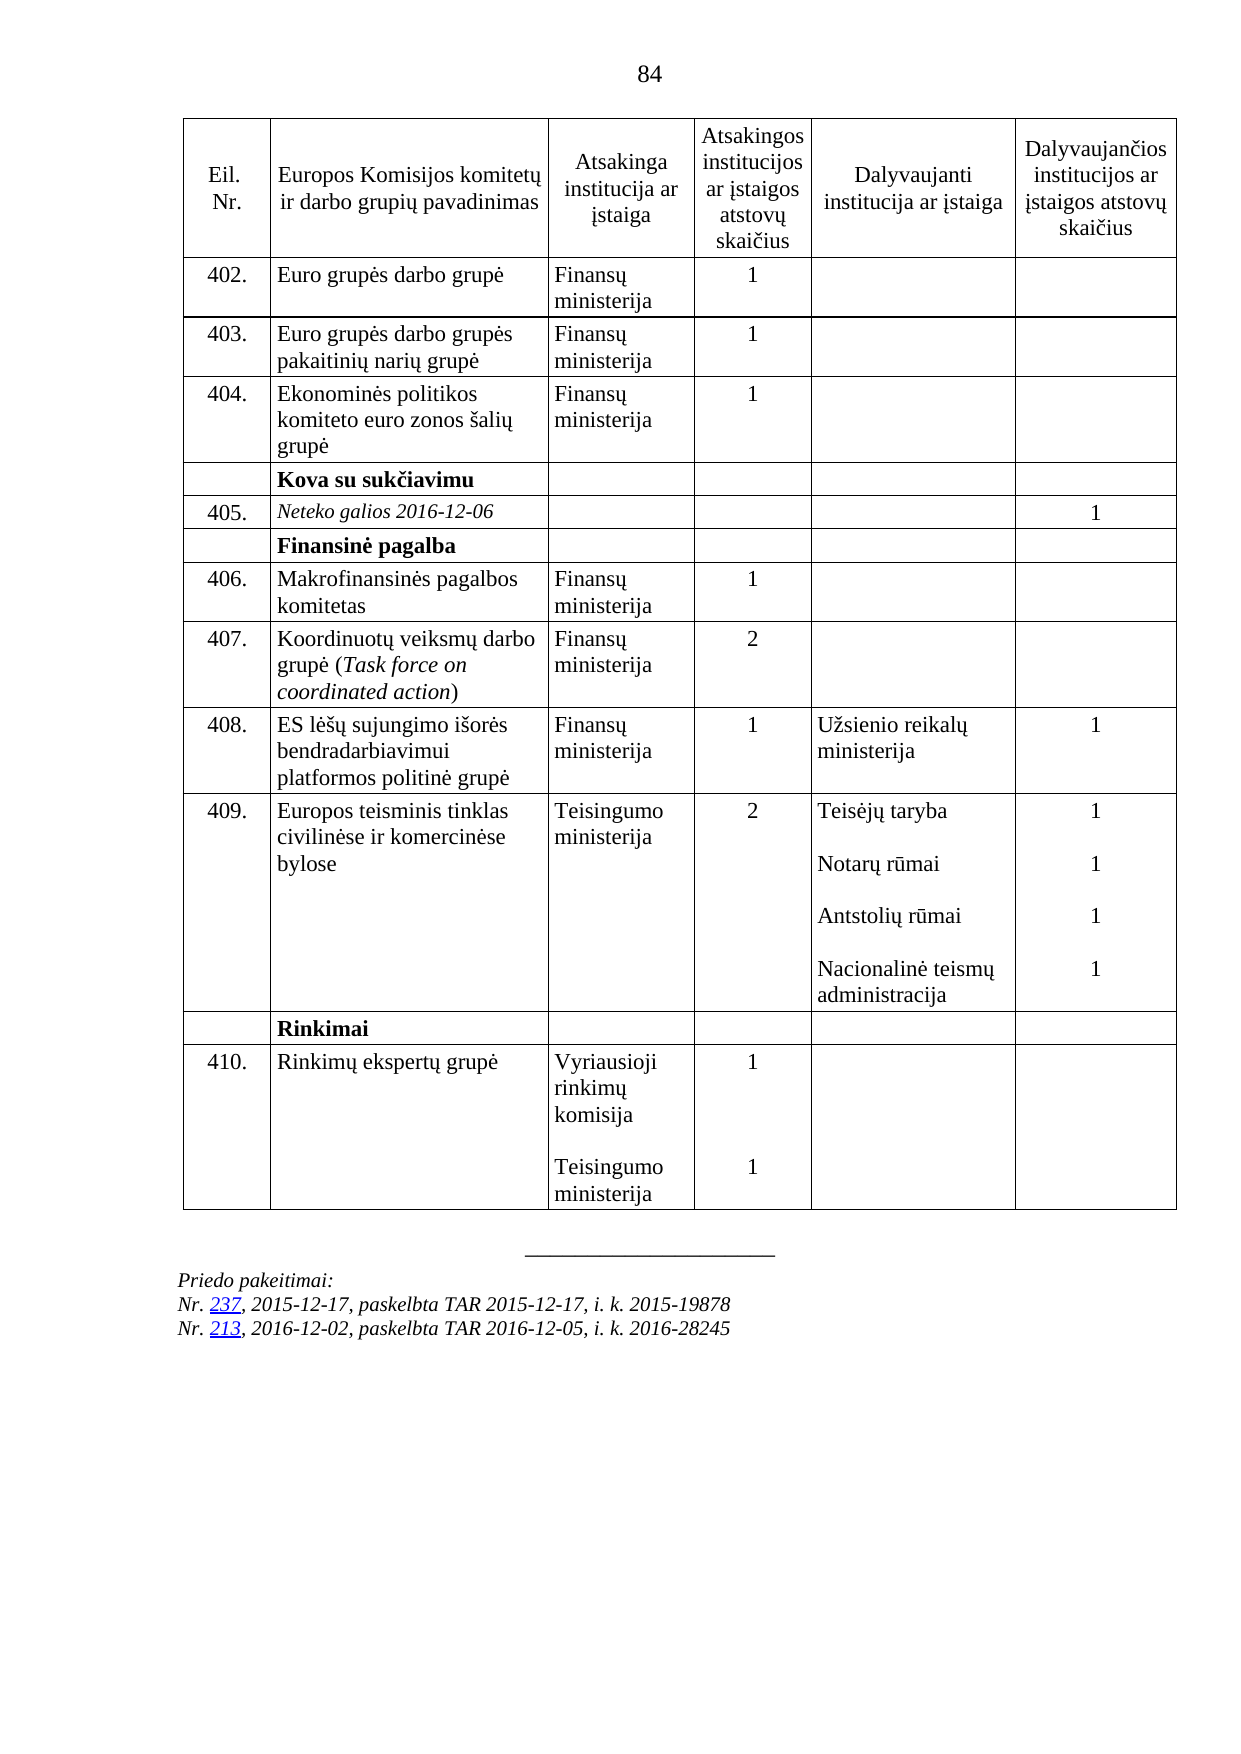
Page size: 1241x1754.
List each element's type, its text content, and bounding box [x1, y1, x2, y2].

table_cell [184, 1012, 270, 1044]
table_header [1177, 118, 1187, 257]
table_cell [695, 463, 811, 495]
table_cell Euro grupės darbo grupės pakaitinių narių grupė [271, 318, 548, 376]
table_cell 409. [184, 794, 270, 1011]
table_cell Ekonominės politikos komiteto euro zonos šalių grupė [271, 377, 548, 462]
table_cell [695, 529, 811, 562]
table_cell [1016, 318, 1176, 376]
table_cell 1 [1016, 708, 1176, 793]
table_cell Teisėjų taryba Notarų rūmai Antstolių rūmai Nacionalinė teismų administracija [812, 794, 1015, 1011]
table_cell [812, 318, 1015, 376]
table_header Atsakingos institucijos ar įstaigos atstovų skaičius [695, 119, 811, 257]
table_cell [1177, 316, 1187, 376]
table_cell [1016, 1012, 1176, 1044]
table_cell [1016, 463, 1176, 495]
table_cell [812, 1012, 1015, 1044]
table_cell 405. [184, 496, 270, 528]
table_cell Finansinė pagalba [271, 529, 548, 562]
table_cell [695, 1012, 811, 1044]
table_cell 406. [184, 563, 270, 621]
table_cell Finansų ministerija [549, 622, 694, 707]
table_cell [812, 258, 1015, 316]
table_cell Finansų ministerija [549, 563, 694, 621]
table_cell 404. [184, 377, 270, 462]
table_header Dalyvaujančios institucijos ar įstaigos atstovų skaičius [1016, 119, 1176, 257]
table_cell 1 [695, 563, 811, 621]
table_cell Koordinuotų veiksmų darbo grupė (Task force on coordinated action) [271, 622, 548, 707]
table_cell [1016, 377, 1176, 462]
table_cell [1177, 793, 1187, 1011]
table_cell 1 1 [695, 1045, 811, 1209]
text Nr. 237, 2015-12-17, paskelbta TAR 2015-12-17, i. k. 2015-19878 [177, 1292, 1122, 1316]
table_cell Finansų ministerija [549, 318, 694, 376]
table_cell [549, 529, 694, 562]
table_cell [1016, 622, 1176, 707]
text Nr. 213, 2016-12-02, paskelbta TAR 2016-12-05, i. k. 2016-28245 [177, 1316, 1122, 1340]
table_cell [549, 463, 694, 495]
table_cell [1016, 1045, 1176, 1209]
table_cell [1177, 1011, 1187, 1044]
table_cell 403. [184, 318, 270, 376]
table_cell ES lėšų sujungimo išorės bendradarbiavimui platformos politinė grupė [271, 708, 548, 793]
table_cell 2 [695, 622, 811, 707]
table_cell [1177, 562, 1187, 621]
table_cell [812, 622, 1015, 707]
table_header Europos Komisijos komitetų ir darbo grupių pavadinimas [271, 119, 548, 257]
table_cell [1177, 376, 1187, 462]
table_cell [812, 377, 1015, 462]
table_cell [812, 496, 1015, 528]
table_cell [1177, 1044, 1187, 1209]
table_cell Rinkimai [271, 1012, 548, 1044]
table_cell [1177, 257, 1187, 316]
table_cell [812, 529, 1015, 562]
table_cell [812, 463, 1015, 495]
table_cell 408. [184, 708, 270, 793]
table_cell Rinkimų ekspertų grupė [271, 1045, 548, 1209]
table_cell Makrofinansinės pagalbos komitetas [271, 563, 548, 621]
table_cell 1 [695, 318, 811, 376]
table_cell 1 [695, 708, 811, 793]
table_cell [812, 1045, 1015, 1209]
table_cell Teisingumo ministerija [549, 794, 694, 1011]
table_cell [1177, 621, 1187, 707]
table_cell [1016, 258, 1176, 316]
table_cell [812, 563, 1015, 621]
table_cell Vyriausioji rinkimų komisija Teisingumo ministerija [549, 1045, 694, 1209]
table_cell 1 1 1 1 [1016, 794, 1176, 1011]
table_cell [184, 463, 270, 495]
table_cell Finansų ministerija [549, 377, 694, 462]
table_cell 402. [184, 258, 270, 316]
table_cell [1177, 707, 1187, 793]
text –––––––––––––––––––– [177, 1239, 1122, 1267]
table_cell [549, 496, 694, 528]
table_cell [1177, 528, 1187, 562]
table_cell Užsienio reikalų ministerija [812, 708, 1015, 793]
table_header Dalyvaujanti institucija ar įstaiga [812, 119, 1015, 257]
table_header Eil. Nr. [184, 119, 270, 257]
table_cell 1 [695, 258, 811, 316]
table_cell Euro grupės darbo grupė [271, 258, 548, 316]
table_cell [1177, 495, 1187, 528]
table_cell 1 [695, 377, 811, 462]
table_cell Finansų ministerija [549, 708, 694, 793]
table_cell 410. [184, 1045, 270, 1209]
table_cell Europos teisminis tinklas civilinėse ir komercinėse bylose [271, 794, 548, 1011]
table_header Atsakinga institucija ar įstaiga [549, 119, 694, 257]
table_cell [1177, 462, 1187, 495]
table_cell 1 [1016, 496, 1176, 528]
table_cell 2 [695, 794, 811, 1011]
table_cell [184, 529, 270, 562]
table_cell Kova su sukčiavimu [271, 463, 548, 495]
text Priedo pakeitimai: [177, 1267, 1122, 1292]
table_cell 407. [184, 622, 270, 707]
table_cell Neteko galios 2016-12-06 [271, 496, 548, 528]
table_cell [1016, 563, 1176, 621]
table_cell [695, 496, 811, 528]
table_cell [549, 1012, 694, 1044]
table_cell Finansų ministerija [549, 258, 694, 316]
table_cell [1016, 529, 1176, 562]
